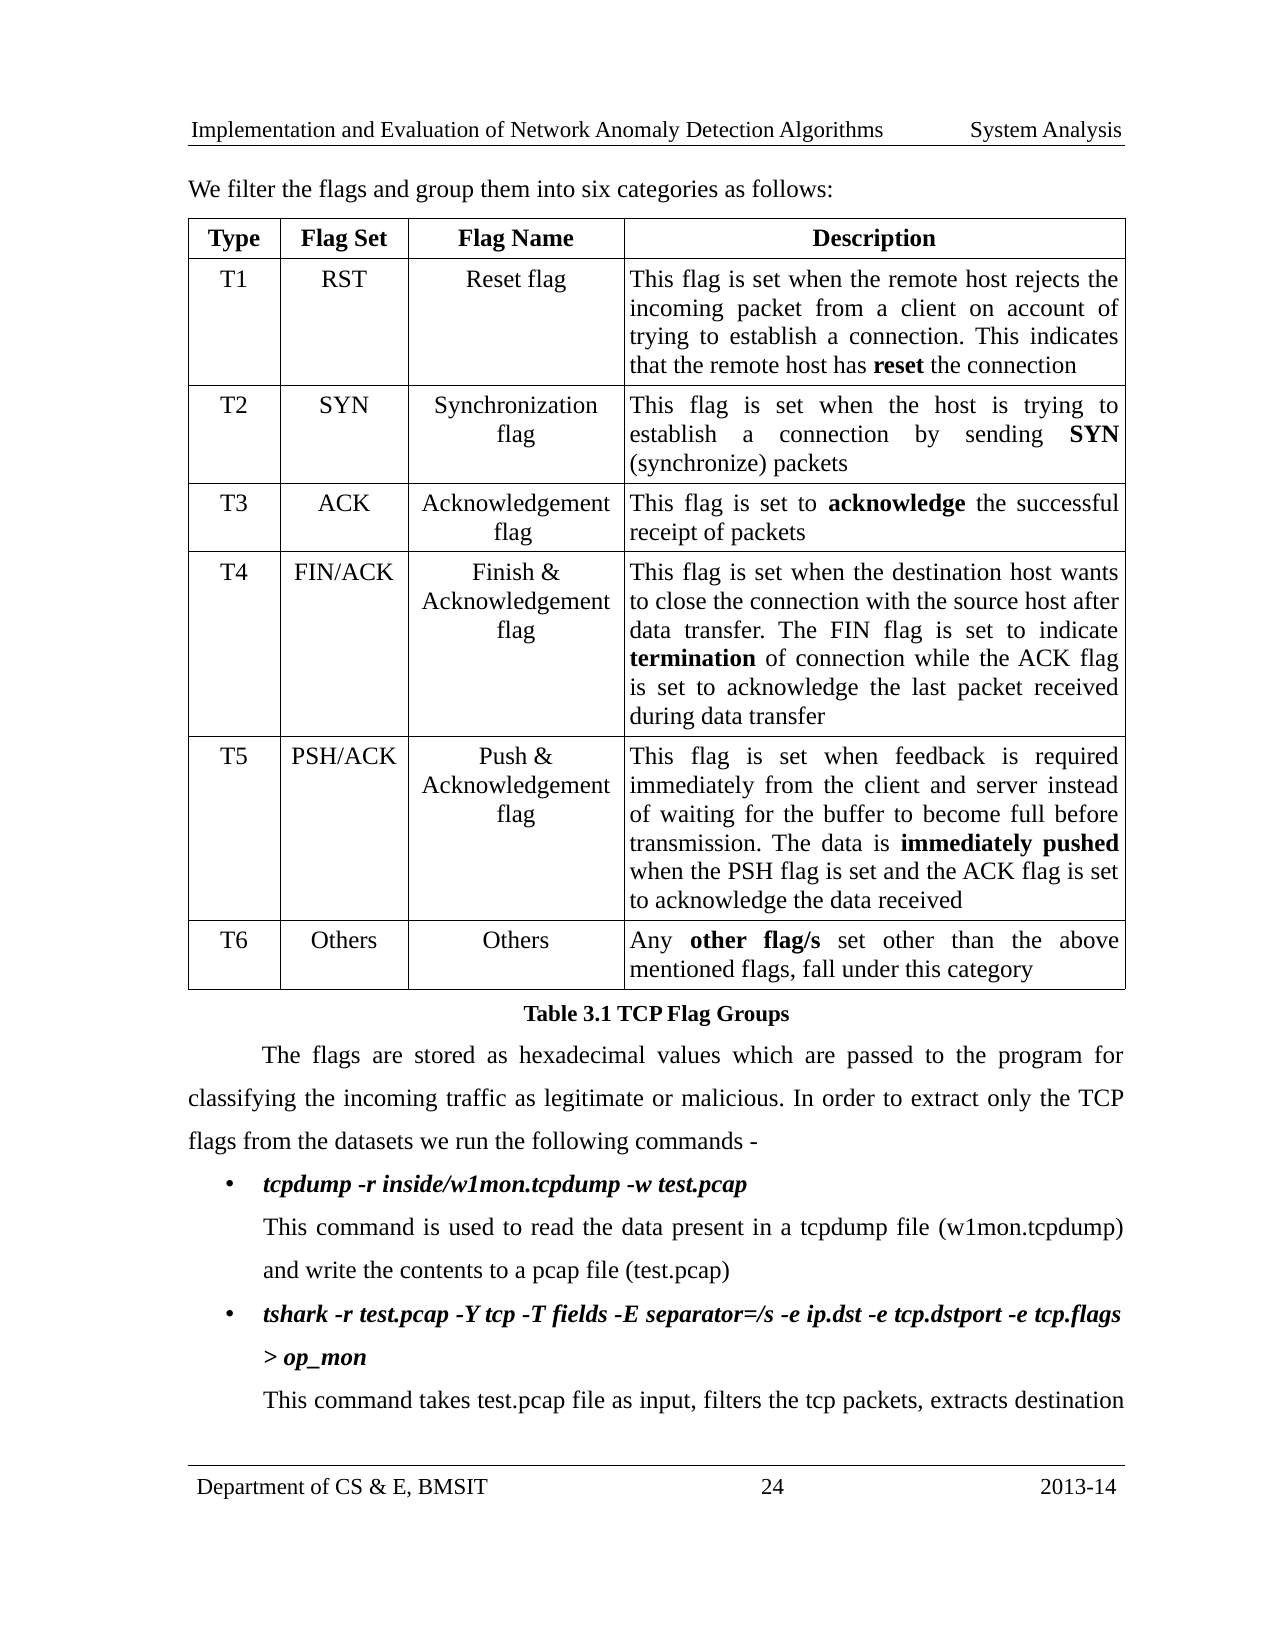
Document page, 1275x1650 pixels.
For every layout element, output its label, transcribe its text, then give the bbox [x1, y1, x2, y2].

table_cell Synchronization flag [409, 386, 624, 482]
table_cell PSH/ACK [281, 737, 408, 919]
table_cell T5 [189, 737, 280, 919]
table_header Flag Name [409, 219, 624, 258]
text We filter the flags and group them into six categories as follows: [188, 174, 1125, 203]
text The flags are stored as hexadecimal values which are passed to the program for classifying the incoming traffic as legitimate or malicious. In order to extract only the TCP flags from the datasets we run the following commands - [188, 1040, 1125, 1155]
table_cell T2 [189, 386, 280, 482]
table_cell This flag is set when the host is trying to establish a connection by sending SYN (synchronize) packets [625, 386, 1125, 482]
table_cell Reset flag [409, 259, 624, 384]
table_cell Any other flag/s set other than the above mentioned flags, fall under this category [625, 921, 1125, 989]
table_cell This flag is set when the destination host wants to close the connection with the source host after data transfer. The FIN flag is set to indicate termination of connection while the ACK flag is set to acknowledge the last packet received during data transfer [625, 552, 1125, 736]
text Table 3.1 TCP Flag Groups [188, 1001, 1125, 1027]
table_cell T6 [189, 921, 280, 989]
list tcpdump -r inside/w1mon.tcpdump -w test.pcap [225, 1169, 1125, 1198]
table_cell T1 [189, 259, 280, 384]
table_cell Acknowledgement flag [409, 484, 624, 551]
table_cell FIN/ACK [281, 552, 408, 736]
table_cell Push & Acknowledgement flag [409, 737, 624, 919]
table_header Flag Set [281, 219, 408, 258]
table_header Description [625, 219, 1125, 258]
table_cell This flag is set to acknowledge the successful receipt of packets [625, 484, 1125, 551]
list This command takes test.pcap file as input, filters the tcp packets, extracts destination [225, 1385, 1125, 1414]
table_cell This flag is set when the remote host rejects the incoming packet from a client on account of trying to establish a connection. This indicates that the remote host has reset the connection [625, 259, 1125, 384]
table_cell SYN [281, 386, 408, 482]
table_cell Others [409, 921, 624, 989]
table_cell ACK [281, 484, 408, 551]
table_cell Others [281, 921, 408, 989]
table_cell Finish & Acknowledgement flag [409, 552, 624, 736]
list This command is used to read the data present in a tcpdump file (w1mon.tcpdump) and write the contents to a pcap file (test.pcap) [225, 1212, 1125, 1284]
table_header Type [189, 219, 280, 258]
table_cell T4 [189, 552, 280, 736]
table_cell T3 [189, 484, 280, 551]
table_cell RST [281, 259, 408, 384]
table_cell This flag is set when feedback is required immediately from the client and server instead of waiting for the buffer to become full before transmission. The data is immediately pushed when the PSH flag is set and the ACK flag is set to acknowledge the data received [625, 737, 1125, 919]
list tshark -r test.pcap -Y tcp -T fields -E separator=/s -e ip.dst -e tcp.dstport -e tcp.flags > op_mon [225, 1299, 1125, 1371]
